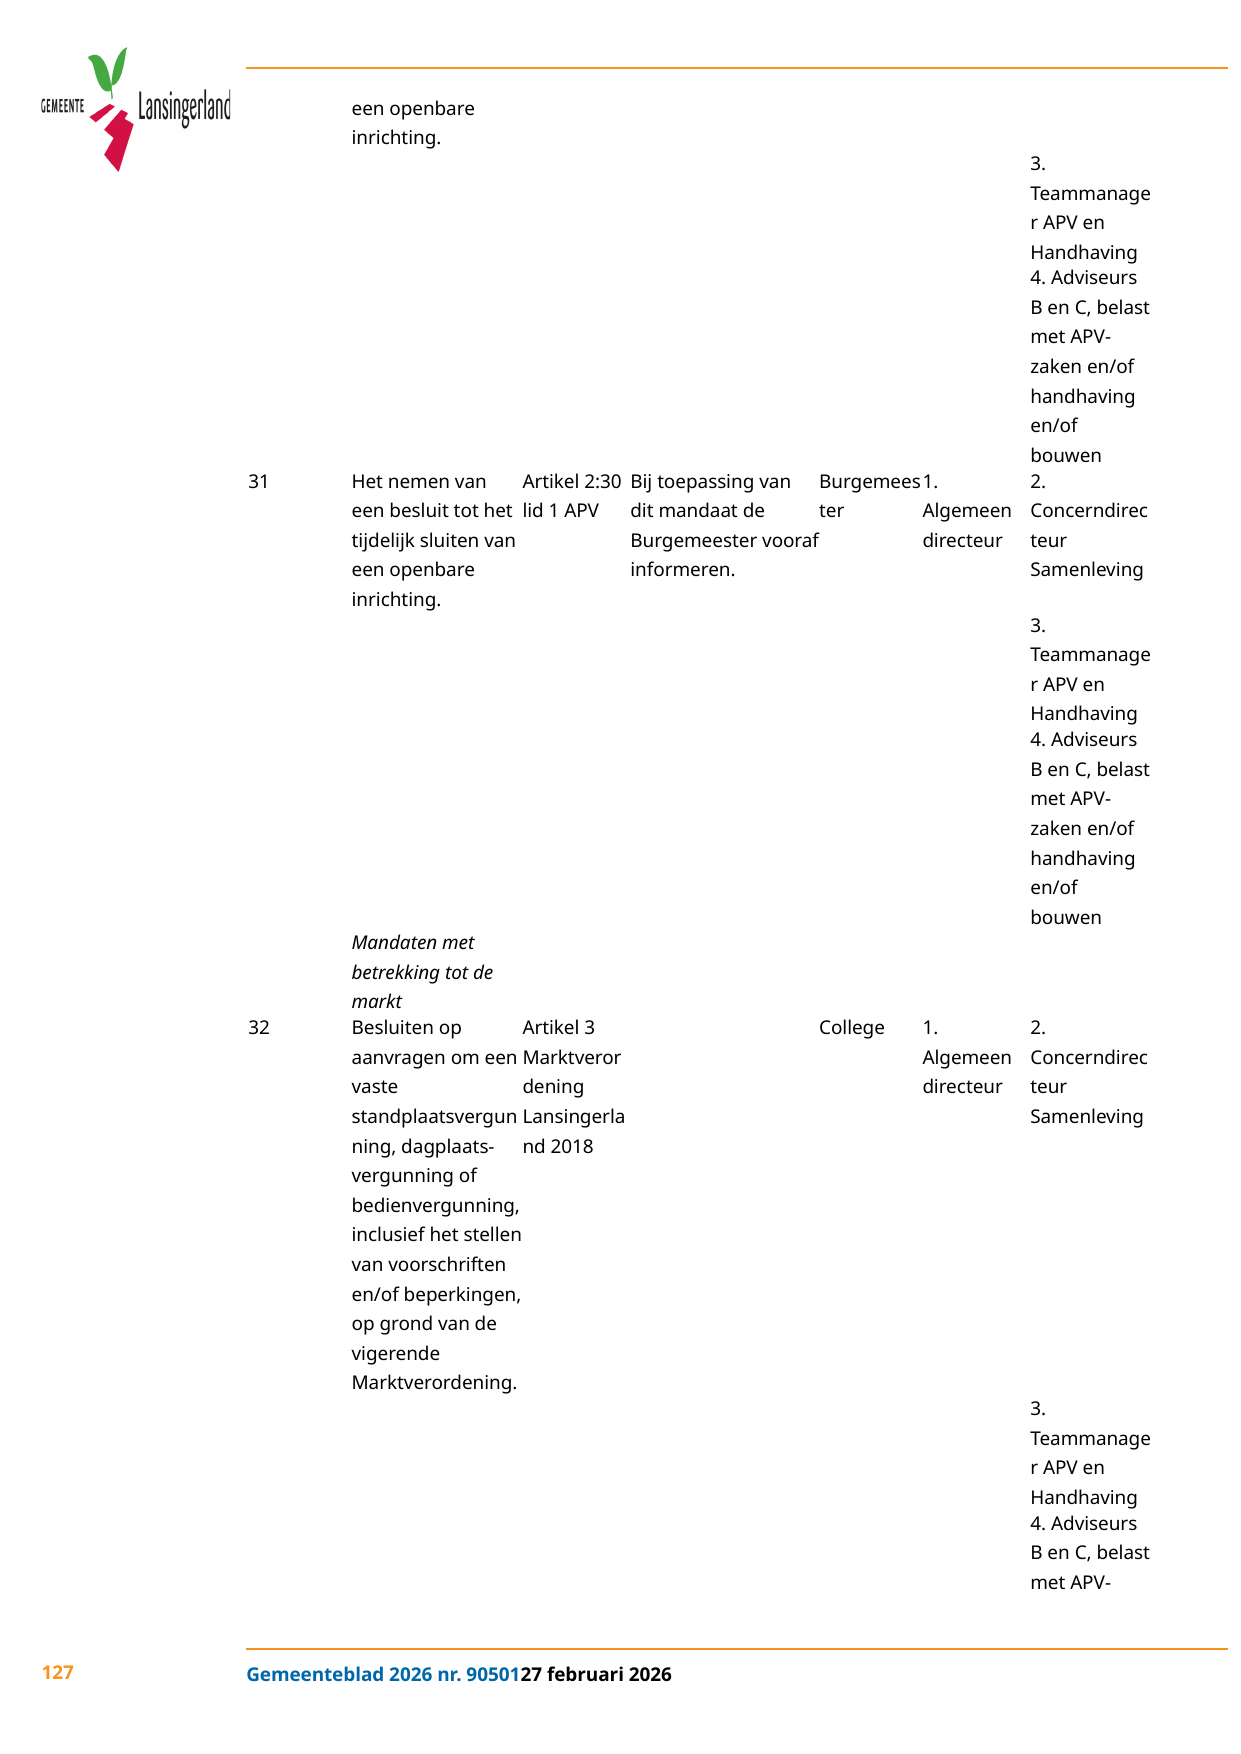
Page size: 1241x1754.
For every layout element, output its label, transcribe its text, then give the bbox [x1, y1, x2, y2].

table_cell [819, 1510, 922, 1594]
table_cell Besluiten op aanvragen om een vaste standplaatsvergunning, dagplaats-vergunning of bedienvergunning, inclusief het stellen van voorschriften en/of beperkingen, op grond van de vigerende Marktverordening. [351, 1015, 522, 1395]
table_cell [1030, 95, 1152, 150]
table_cell [248, 726, 351, 929]
table_cell [819, 930, 922, 1014]
table_cell [522, 150, 630, 264]
table_cell [630, 265, 819, 468]
table_cell 3. Teammanager APV en Handhaving [1030, 1395, 1152, 1510]
table_cell [819, 150, 922, 264]
table_cell [522, 1395, 630, 1510]
table_cell [922, 1395, 1030, 1510]
table_cell [248, 930, 351, 1014]
table_cell [922, 930, 1030, 1014]
table_cell [522, 95, 630, 150]
table_cell [248, 150, 351, 264]
table_cell 1. Algemeen directeur [922, 468, 1030, 612]
table_cell [351, 265, 522, 468]
table_cell [351, 726, 522, 929]
table_cell [922, 265, 1030, 468]
table_cell [522, 612, 630, 726]
table_cell [922, 95, 1030, 150]
table_cell [819, 265, 922, 468]
table_cell [630, 930, 819, 1014]
table_cell 4. Adviseurs B en C, belast met APV-zaken en/of handhaving en/of bouwen [1030, 265, 1152, 468]
table_cell Het nemen van een besluit tot het tijdelijk sluiten van een openbare inrichting. [351, 468, 522, 612]
table_cell [819, 726, 922, 929]
table_cell 32 [248, 1015, 351, 1395]
table_cell [351, 1510, 522, 1594]
table_cell [922, 726, 1030, 929]
table_cell Burgemeester [819, 468, 922, 612]
table_cell [630, 1510, 819, 1594]
table_cell 3. Teammanager APV en Handhaving [1030, 612, 1152, 726]
table_cell [630, 1395, 819, 1510]
table_cell [630, 1015, 819, 1395]
table_cell Artikel 3 Marktverordening Lansingerland 2018 [522, 1015, 630, 1395]
table_cell [522, 265, 630, 468]
table_cell [522, 930, 630, 1014]
table_cell 31 [248, 468, 351, 612]
table_cell [248, 265, 351, 468]
table_cell [819, 612, 922, 726]
table_cell [248, 95, 351, 150]
table_cell 3. Teammanager APV en Handhaving [1030, 150, 1152, 264]
table_cell [819, 95, 922, 150]
table_cell [351, 1395, 522, 1510]
table_cell [351, 150, 522, 264]
table_cell een openbare inrichting. [351, 95, 522, 150]
table_cell Mandaten met betrekking tot de markt [351, 930, 522, 1014]
table_cell Artikel 2:30 lid 1 APV [522, 468, 630, 612]
table_cell [630, 150, 819, 264]
table_cell [819, 1395, 922, 1510]
table_cell 2. Concerndirecteur Samenleving [1030, 1015, 1152, 1395]
table_cell [630, 726, 819, 929]
table_cell 1. Algemeen directeur [922, 1015, 1030, 1395]
table_cell [522, 726, 630, 929]
table_cell [922, 1510, 1030, 1594]
table_cell [1030, 930, 1152, 1014]
table_cell [248, 1395, 351, 1510]
table_cell [248, 1510, 351, 1594]
table_cell Bij toepassing van dit mandaat de Burgemeester vooraf informeren. [630, 468, 819, 612]
table_cell College [819, 1015, 922, 1395]
picture [41, 47, 231, 172]
table_cell [922, 150, 1030, 264]
table_cell [922, 612, 1030, 726]
table_cell [522, 1510, 630, 1594]
table_cell 4. Adviseurs B en C, belast met APV-zaken en/of handhaving en/of bouwen [1030, 726, 1152, 929]
table_cell 4. Adviseurs B en C, belast met APV- [1030, 1510, 1152, 1594]
table_cell [630, 612, 819, 726]
table_cell [630, 95, 819, 150]
table_cell [248, 612, 351, 726]
table_cell [351, 612, 522, 726]
table_cell 2. Concerndirecteur Samenleving [1030, 468, 1152, 612]
